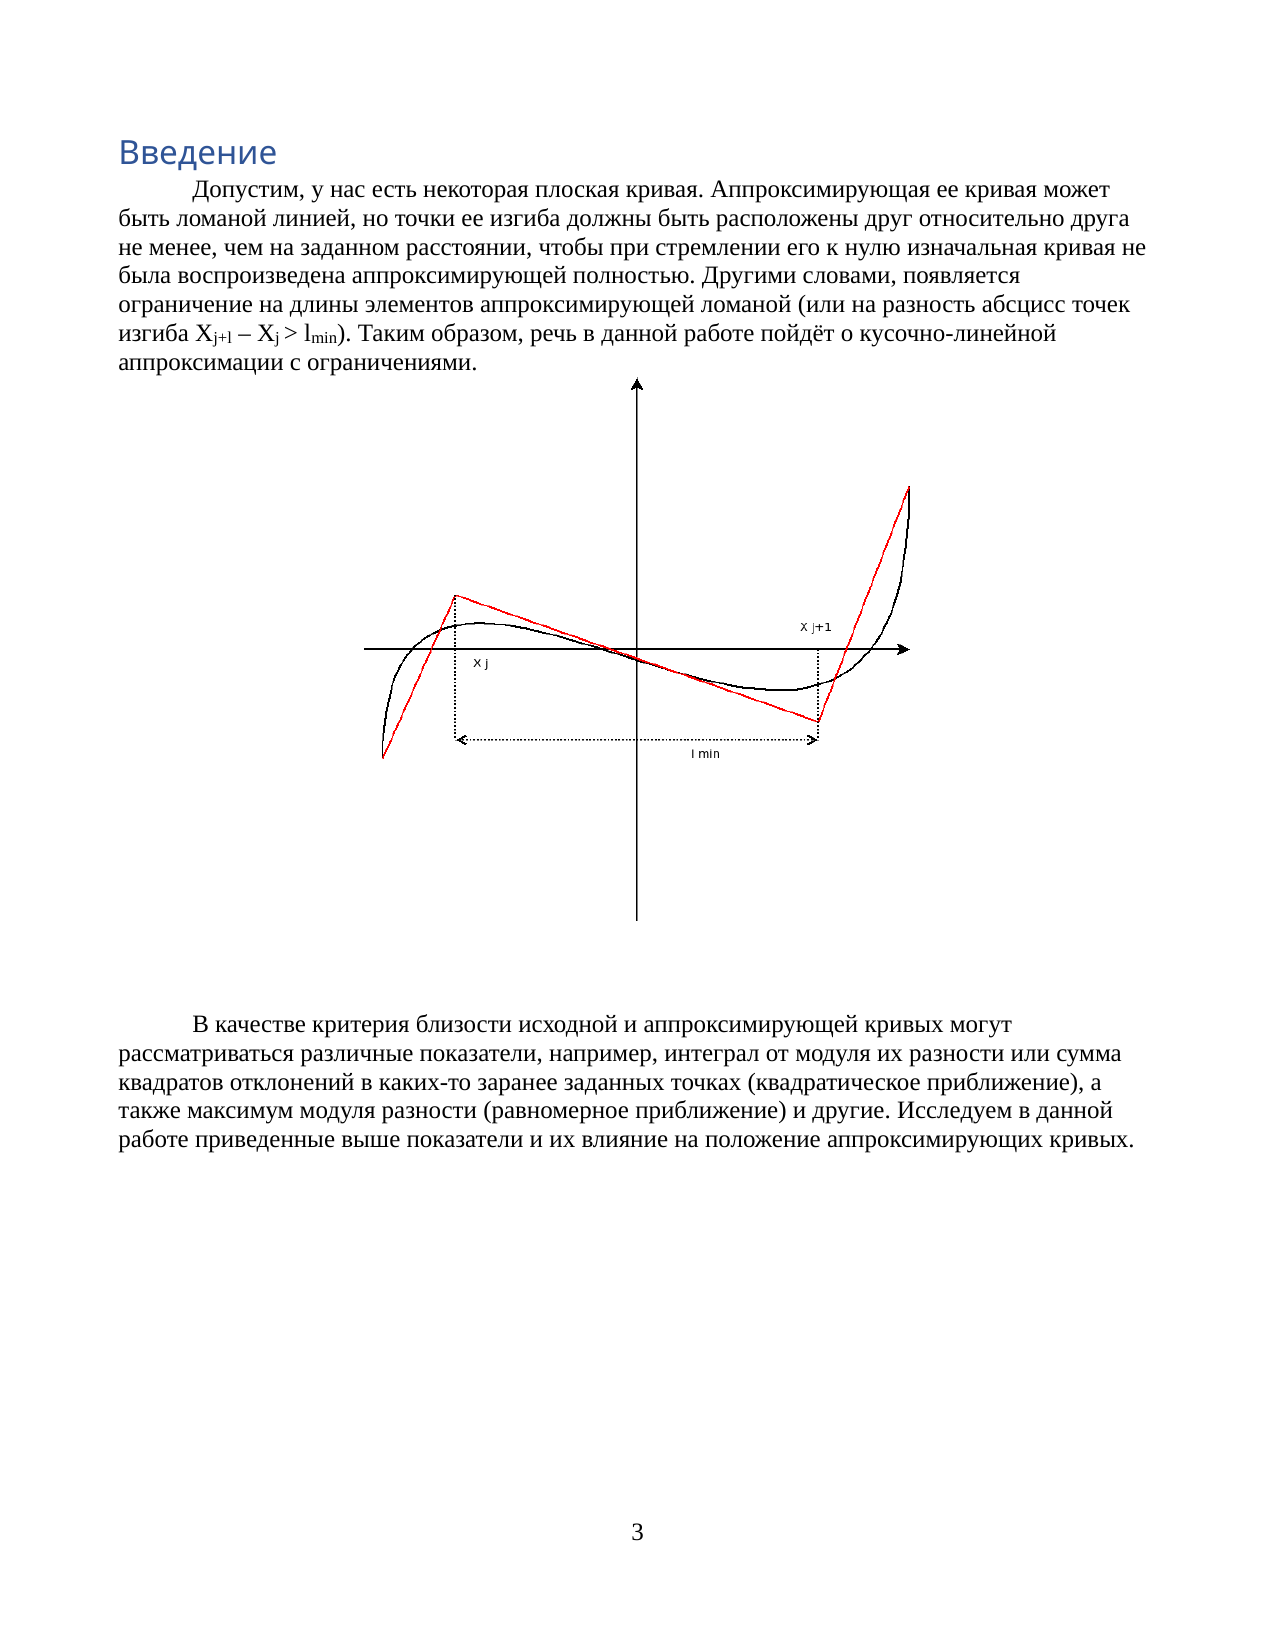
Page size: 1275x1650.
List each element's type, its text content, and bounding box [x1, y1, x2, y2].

subtitle Введение [118, 129, 1157, 174]
text Допустим, у нас есть некоторая плоская кривая. Аппроксимирующая ее кривая может быть ломаной линией, но точки ее изгиба должны быть расположены друг относительно друга не менее, чем на заданном расстоянии, чтобы при стремлении его к нулю изначальная кривая не была воспроизведена аппроксимирующей полностью. Другими словами, появляется ограничение на длины элементов аппроксимирующей ломаной (или на разность абсцисс точек изгиба Xj+l – Xj > lmin). Таким образом, речь в данной работе пойдёт о кусочно-линейной аппроксимации с ограничениями. [118, 174, 1157, 375]
text В качестве критерия близости исходной и аппроксимирующей кривых могут рассматриваться различные показатели, например, интеграл от модуля их разности или сумма квадратов отклонений в каких-то заранее заданных точках (квадратическое приближение), а также максимум модуля разности (равномерное приближение) и другие. Исследуем в данной работе приведенные выше показатели и их влияние на положение аппроксимирующих кривых. [118, 1009, 1157, 1153]
